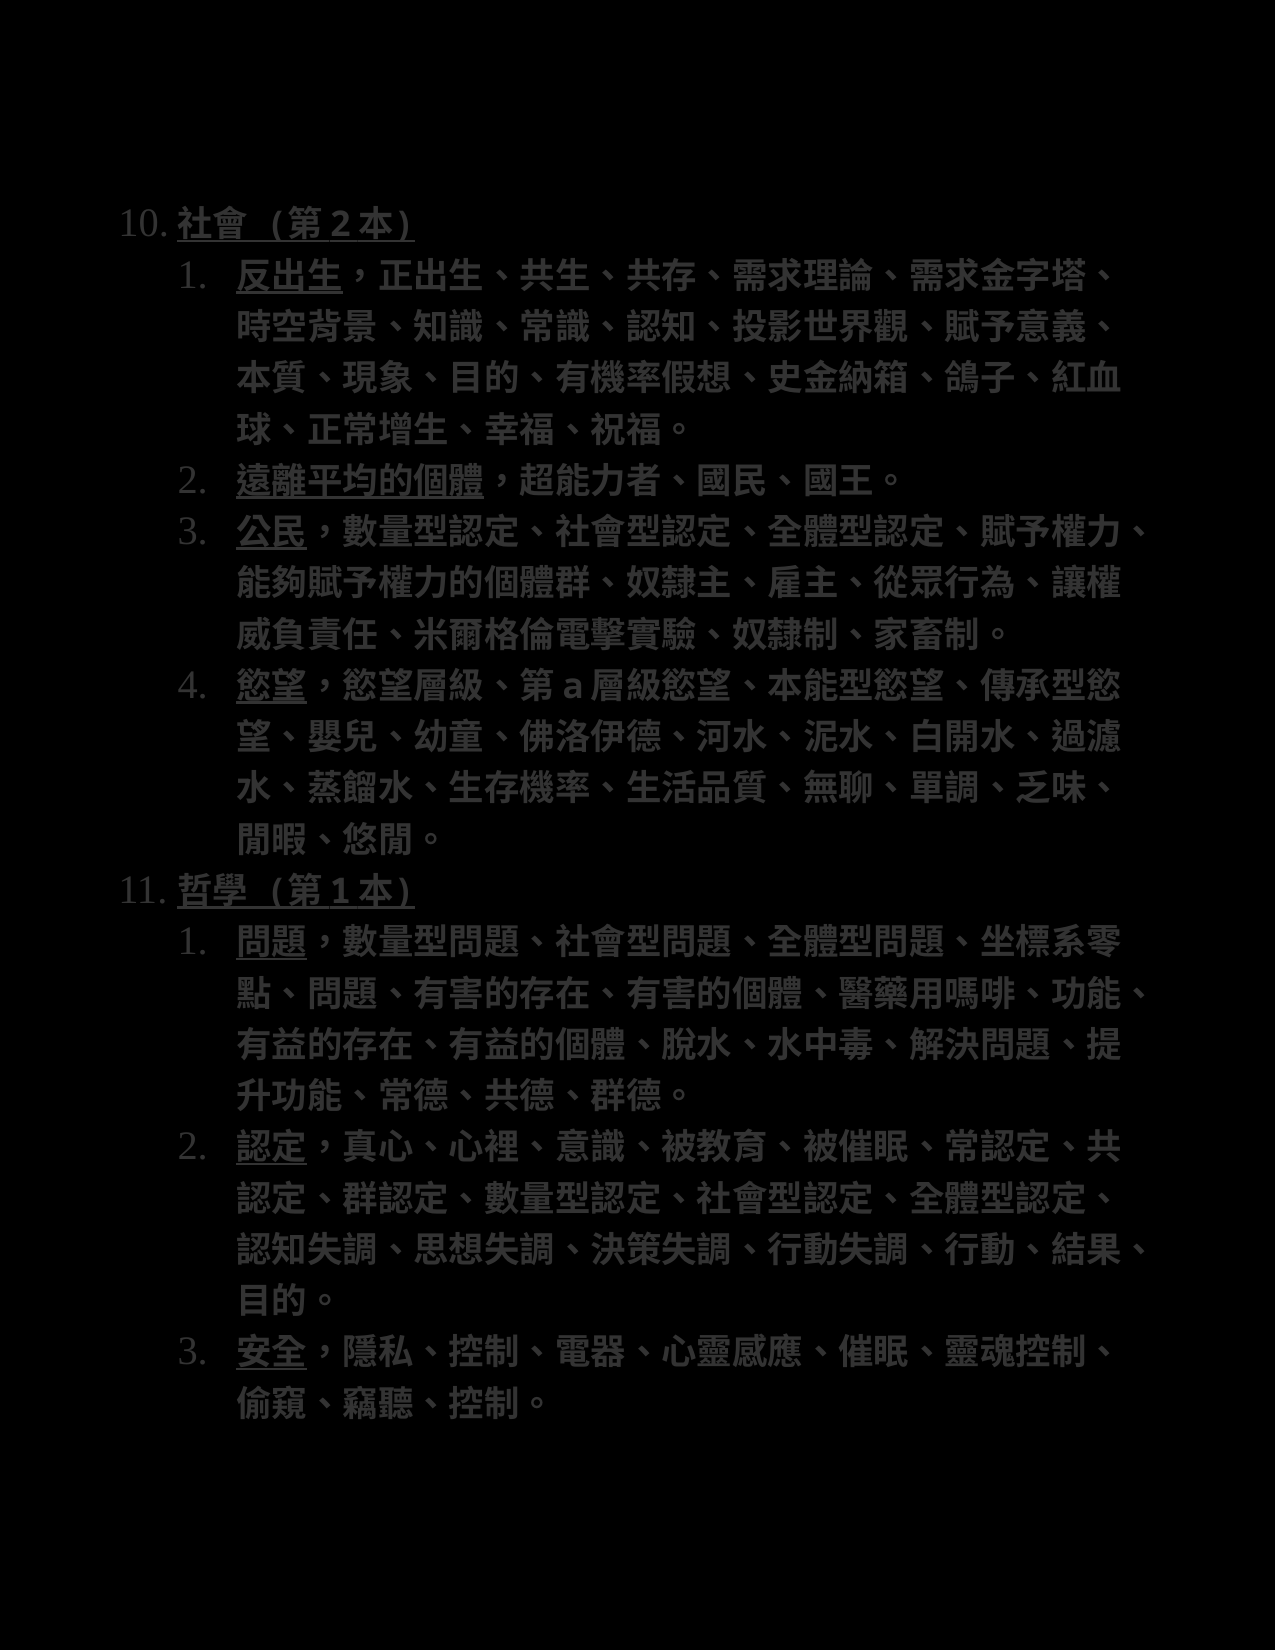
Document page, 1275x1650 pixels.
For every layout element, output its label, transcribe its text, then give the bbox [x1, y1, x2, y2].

list 認定，真心、心裡、意識、被教育、被催眠、常認定、共認定、群認定、數量型認定、社會型認定、全體型認定、認知失調、思想失調、決策失調、行動失調、行動、結果、目的。 [177, 1119, 1157, 1324]
list 反出生，正出生、共生、共存、需求理論、需求金字塔、時空背景、知識、常識、認知、投影世界觀、賦予意義、本質、現象、目的、有機率假想、史金納箱、鴿子、紅血球、正常增生、幸福、祝福。 [177, 247, 1157, 452]
list 哲學 (第1本) [118, 862, 1157, 914]
list 問題，數量型問題、社會型問題、全體型問題、坐標系零點、問題、有害的存在、有害的個體、醫藥用嗎啡、功能、有益的存在、有益的個體、脫水、水中毒、解決問題、提升功能、常德、共德、群德。 [177, 914, 1157, 1119]
list 安全，隱私、控制、電器、心靈感應、催眠、靈魂控制、偷窺、竊聽、控制。 [177, 1324, 1157, 1426]
list 公民，數量型認定、社會型認定、全體型認定、賦予權力、能夠賦予權力的個體群、奴隸主、雇主、從眾行為、讓權威負責任、米爾格倫電擊實驗、奴隸制、家畜制。 [177, 503, 1157, 657]
list 遠離平均的個體，超能力者、國民、國王。 [177, 452, 1157, 503]
list 慾望，慾望層級、第a層級慾望、本能型慾望、傳承型慾望、嬰兒、幼童、佛洛伊德、河水、泥水、白開水、過濾水、蒸餾水、生存機率、生活品質、無聊、單調、乏味、閒暇、悠閒。 [177, 657, 1157, 862]
list 社會 (第2本) [118, 196, 1157, 247]
